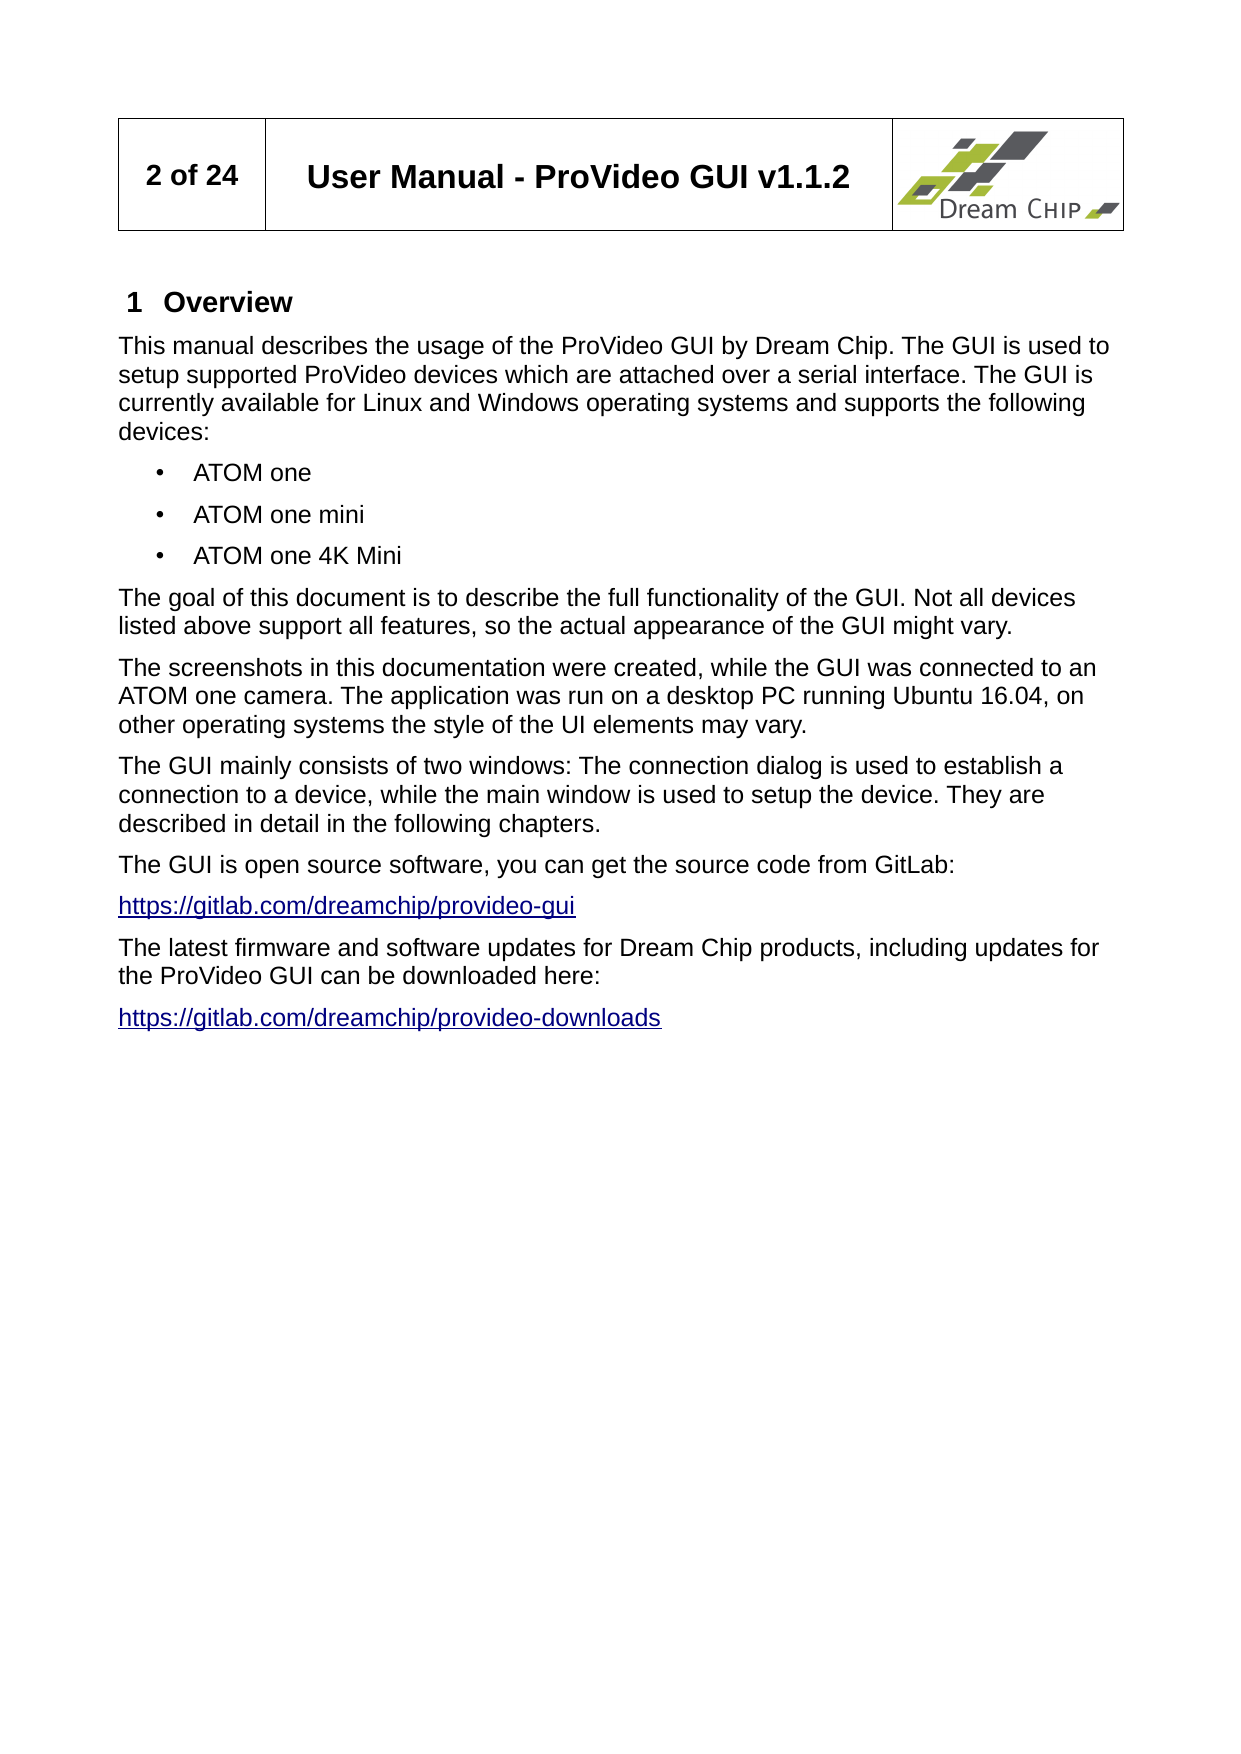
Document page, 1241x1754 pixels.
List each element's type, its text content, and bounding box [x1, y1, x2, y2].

text The GUI mainly consists of two windows: The connection dialog is used to establish a connection to a device, while the main window is used to setup the device. They are described in detail in the following chapters. [118, 751, 1122, 837]
text This manual describes the usage of the ProVideo GUI by Dream Chip. The GUI is used to setup supported ProVideo devices which are attached over a serial interface. The GUI is currently available for Linux and Windows operating systems and supports the following devices: [118, 331, 1122, 446]
list ATOM one mini [156, 500, 1122, 529]
text The goal of this document is to describe the full functionality of the GUI. Not all devices listed above support all features, so the actual appearance of the GUI might vary. [118, 582, 1122, 640]
text The latest firmware and software updates for Dream Chip products, including updates for the ProVideo GUI can be downloaded here: [118, 932, 1122, 990]
text The screenshots in this documentation were created, while the GUI was connected to an ATOM one camera. The application was run on a desktop PC running Ubuntu 16.04, on other operating systems the style of the UI elements may vary. [118, 652, 1122, 739]
text https://gitlab.com/dreamchip/provideo-gui [118, 891, 1122, 920]
picture [897, 130, 1120, 220]
text The GUI is open source software, you can get the source code from GitLab: [118, 850, 1122, 879]
subtitle Overview [118, 285, 1122, 318]
list ATOM one [156, 458, 1122, 487]
text https://gitlab.com/dreamchip/provideo-downloads [118, 1002, 1122, 1031]
list ATOM one 4K Mini [156, 541, 1122, 570]
